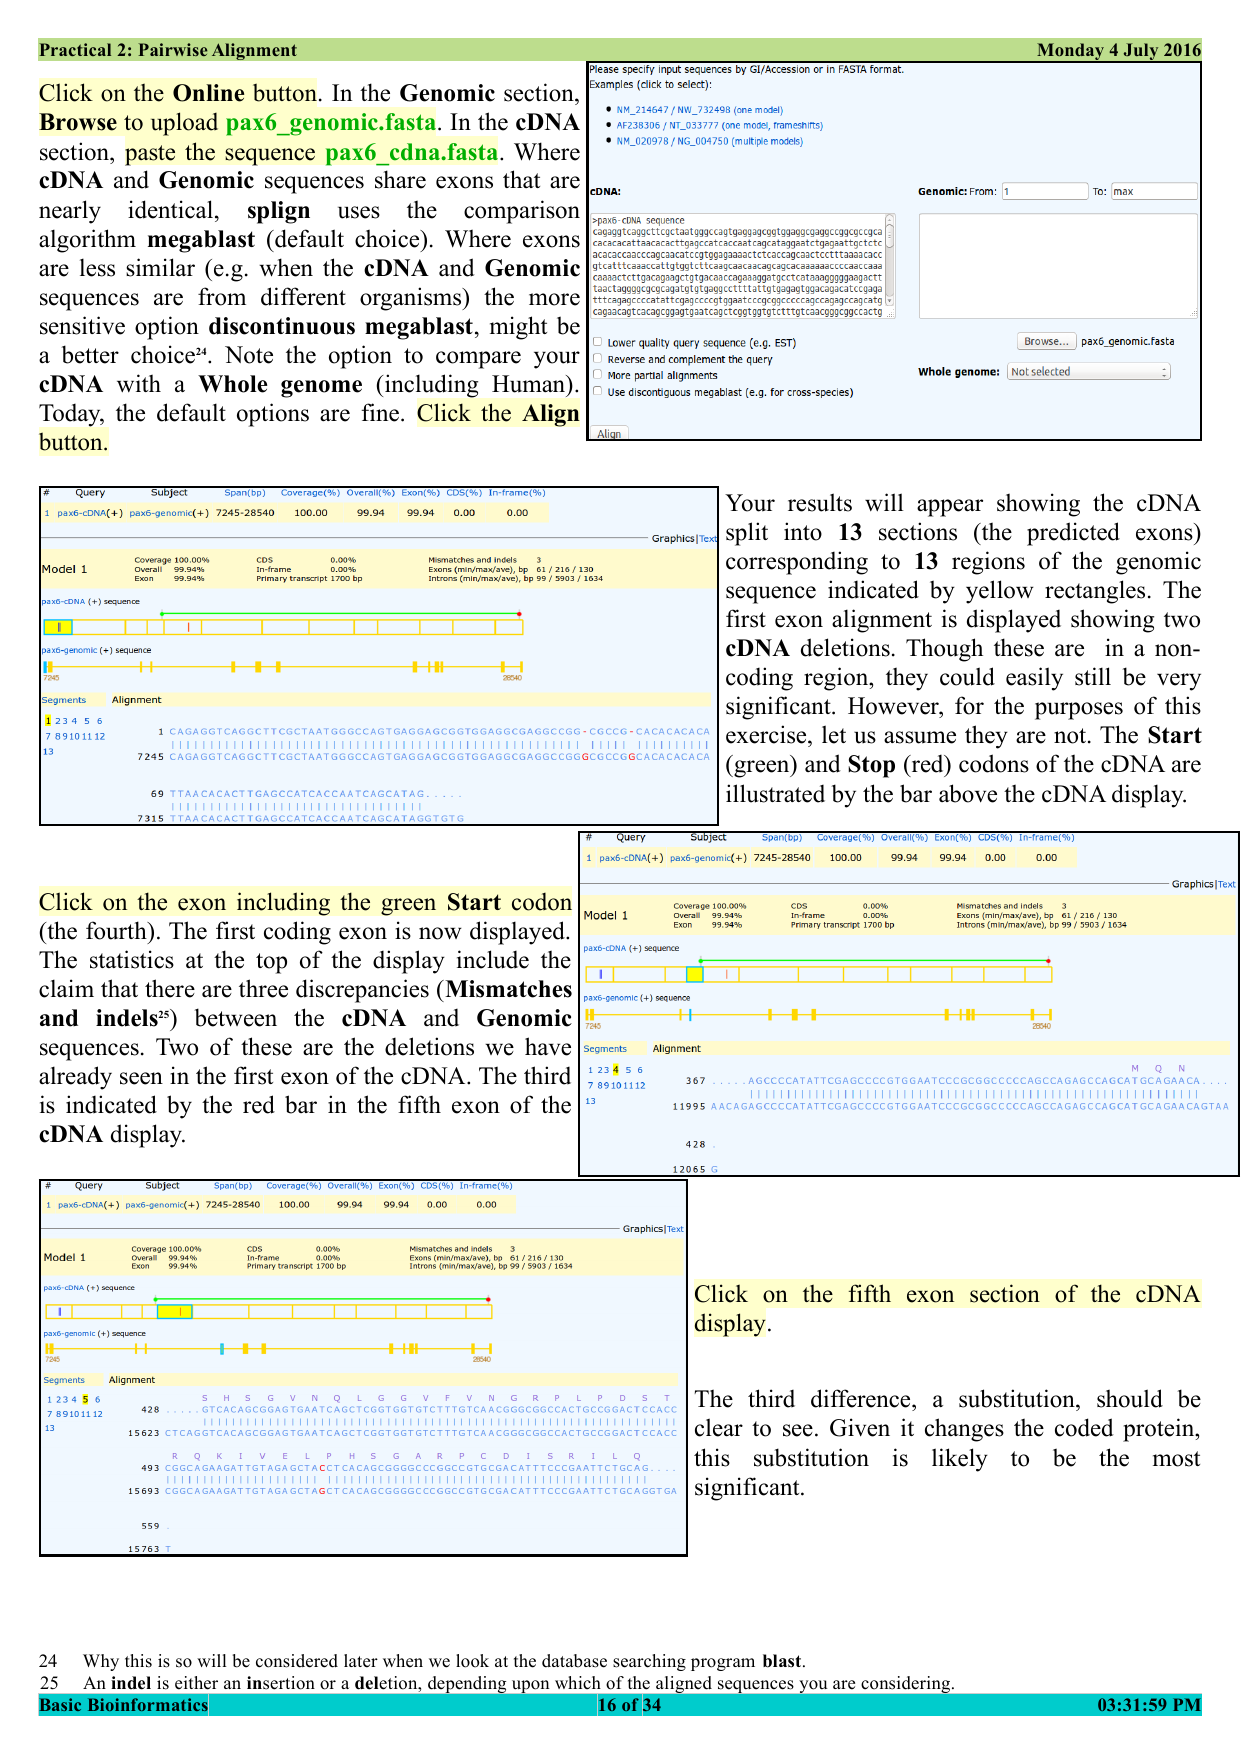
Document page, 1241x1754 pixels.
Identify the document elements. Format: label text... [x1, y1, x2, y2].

text Click on the Online button. In the Genomic section, Browse to upload pax6_genomic.fasta. In the cDNA section, paste the sequence pax6_cdna.fasta. Where cDNA and Genomic sequences share exons that are nearly identical, splign uses the comparison algorithm megablast (default choice). Where exons are less similar (e.g. when the cDNA and Genomic sequences are from different organisms) the more sensitive option discontinuous megablast, might be a better choice. Note the option to compare your cDNA with a Whole genome (including Human). Today, the default options are fine. Click the Align button. [38, 78, 1202, 456]
picture [589, 63, 1200, 439]
text Your results will appear showing the cDNA split into 13 sections (the predicted exons) corresponding to 13 regions of the genomic sequence indicated by yellow rectangles. The first exon alignment is displayed showing two cDNA deletions. Though these are in a non-coding region, they could easily still be very significant. However, for the purposes of this exercise, let us assume they are not. The Start (green) and Stop (red) codons of the cDNA are illustrated by the bar above the cDNA display. [719, 488, 1202, 807]
picture [580, 833, 1238, 1175]
picture [41, 1181, 686, 1554]
text Why this is so will be considered later when we look at the database searching program blast. [38, 1649, 1202, 1671]
text Click on the fifth exon section of the cDNA display. [688, 1279, 1202, 1337]
text Click on the exon including the green Start codon (the fourth). The first coding exon is now displayed. The statistics at the top of the display include the claim that there are three discrepancies (Mismatches and indels) between the cDNA and Genomic sequences. Two of these are the deletions we have already seen in the first exon of the cDNA. The third is indicated by the red bar in the fifth exon of the cDNA display. [38, 886, 578, 1148]
text An indel is either an insertion or a deletion, depending upon which of the aligned sequences you are considering. [40, 1671, 1202, 1693]
picture [41, 488, 717, 824]
text The third difference, a substitution, should be clear to see. Given it changes the coded protein, this substitution is likely to be the most significant. [688, 1384, 1202, 1501]
